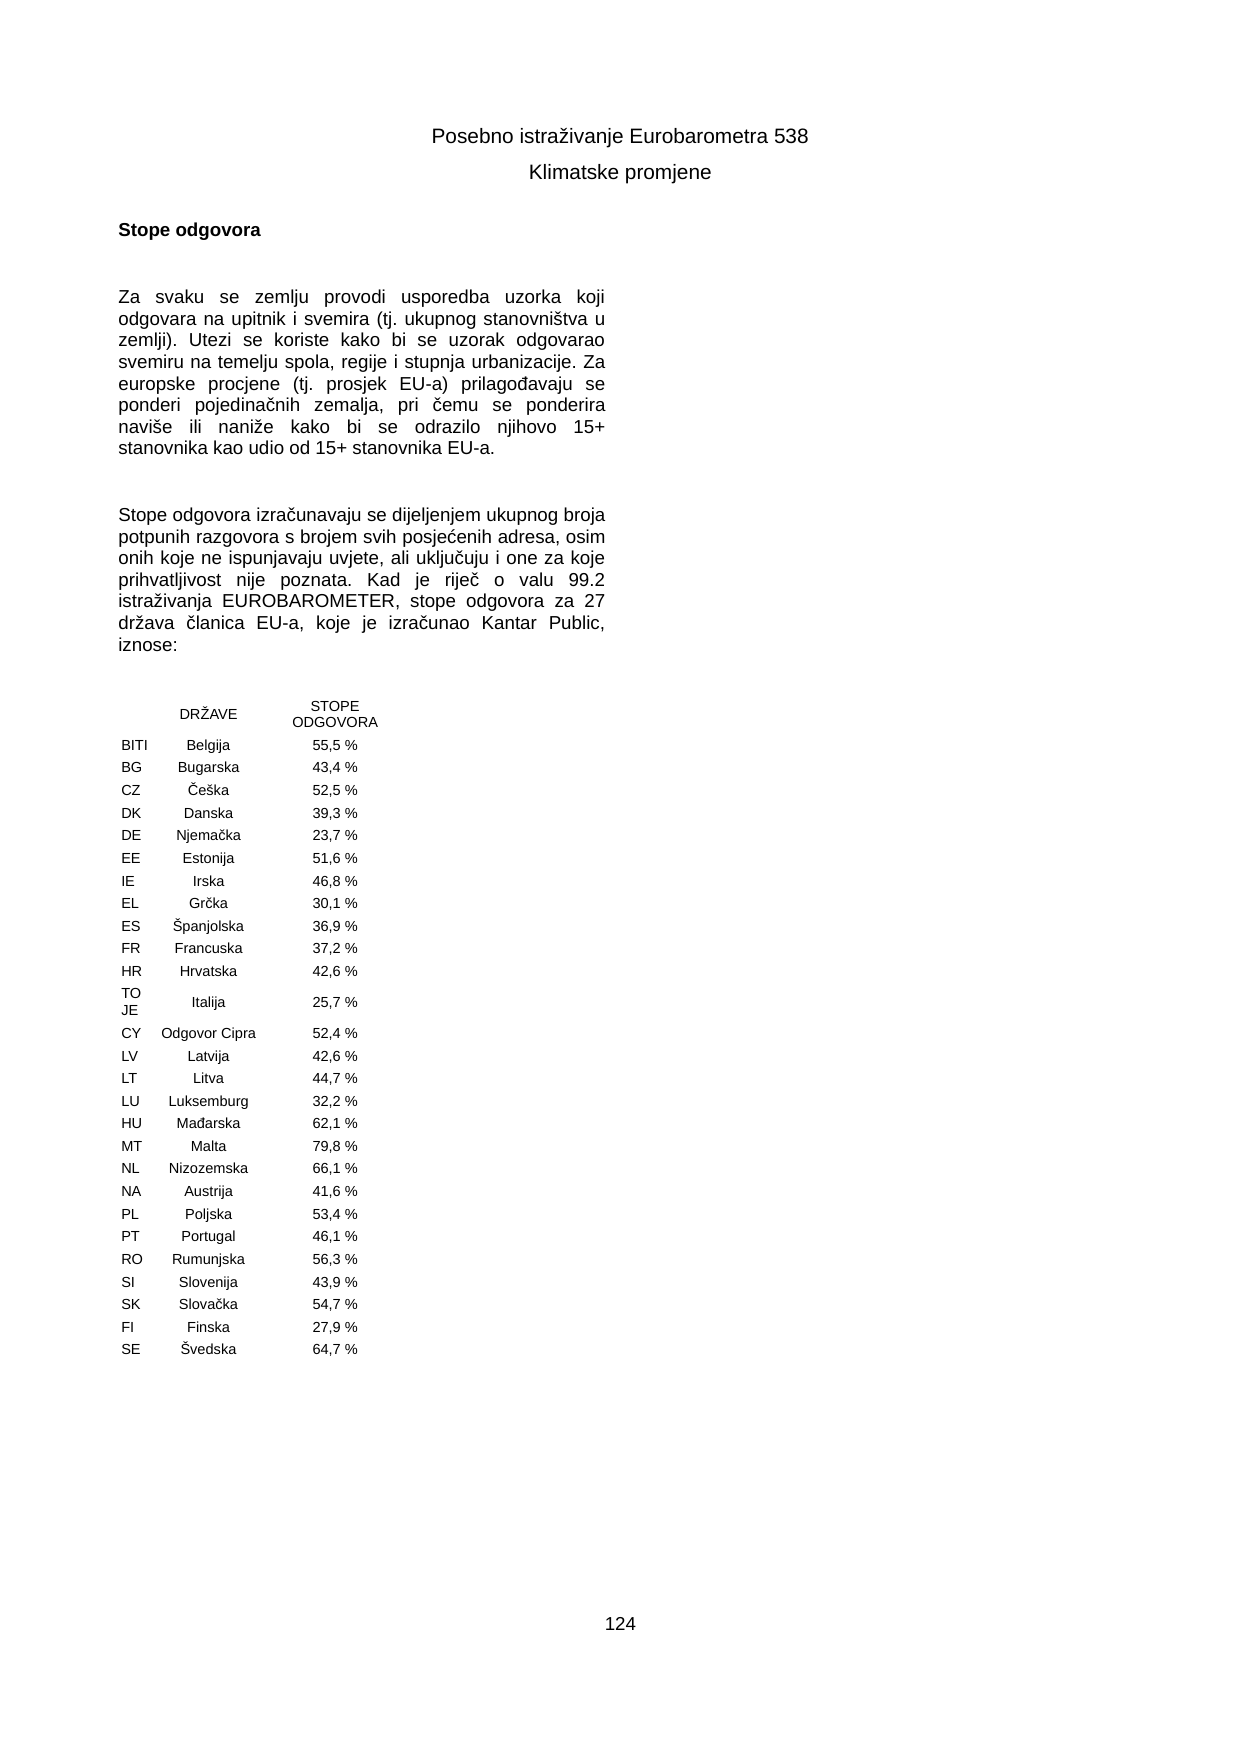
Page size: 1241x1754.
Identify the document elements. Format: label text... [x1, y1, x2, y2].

table_cell Slovačka [152, 1293, 264, 1316]
table_cell 52,5 % [265, 779, 405, 801]
table_cell Hrvatska [152, 960, 264, 982]
table_cell 51,6 % [265, 847, 405, 869]
table_cell Danska [152, 801, 264, 824]
table_cell Rumunjska [152, 1248, 264, 1270]
table_cell Latvija [152, 1044, 264, 1067]
table_cell Mađarska [152, 1112, 264, 1135]
table_cell Irska [152, 869, 264, 892]
table_cell 32,2 % [265, 1090, 405, 1112]
table_cell 41,6 % [265, 1180, 405, 1202]
table_cell PT [118, 1225, 152, 1248]
table_cell 43,4 % [265, 756, 405, 779]
table_cell Španjolska [152, 915, 264, 937]
table_cell PL [118, 1203, 152, 1225]
table_cell Bugarska [152, 756, 264, 779]
table_cell Slovenija [152, 1270, 264, 1293]
table_cell NA [118, 1180, 152, 1202]
table_cell RO [118, 1248, 152, 1270]
table_cell Poljska [152, 1203, 264, 1225]
table_cell SI [118, 1270, 152, 1293]
table_cell BG [118, 756, 152, 779]
table_cell Grčka [152, 892, 264, 914]
table_cell SE [118, 1338, 152, 1361]
table_cell FI [118, 1316, 152, 1338]
table_header DRŽAVE [152, 694, 264, 734]
table_cell TO JE [118, 982, 152, 1022]
table_cell 64,7 % [265, 1338, 405, 1361]
table_cell DK [118, 801, 152, 824]
table_cell MT [118, 1135, 152, 1157]
table_cell Malta [152, 1135, 264, 1157]
table_cell Estonija [152, 847, 264, 869]
table_cell Italija [152, 982, 264, 1022]
table_cell 79,8 % [265, 1135, 405, 1157]
table_cell 44,7 % [265, 1067, 405, 1089]
table_cell 25,7 % [265, 982, 405, 1022]
text Stope odgovora izračunavaju se dijeljenjem ukupnog broja potpunih razgovora s brojem svih posjećenih adresa, osim onih koje ne ispunjavaju uvjete, ali uključuju i one za koje prihvatljivost nije poznata. Kad je riječ o valu 99.2 istraživanja EUROBAROMETER, stope odgovora za 27 država članica EU-a, koje je izračunao Kantar Public, iznose: [118, 504, 605, 655]
table_cell CZ [118, 779, 152, 801]
table_cell Portugal [152, 1225, 264, 1248]
table_cell BITI [118, 734, 152, 756]
table_cell Francuska [152, 937, 264, 960]
table_cell Nizozemska [152, 1157, 264, 1180]
table_header [118, 694, 152, 734]
table_cell Njemačka [152, 824, 264, 847]
table_cell 55,5 % [265, 734, 405, 756]
table_cell EL [118, 892, 152, 914]
table_cell HR [118, 960, 152, 982]
table_cell 43,9 % [265, 1270, 405, 1293]
table_cell Švedska [152, 1338, 264, 1361]
table_cell Finska [152, 1316, 264, 1338]
table_cell CY [118, 1022, 152, 1044]
table_cell 30,1 % [265, 892, 405, 914]
table_cell 42,6 % [265, 960, 405, 982]
table_cell 52,4 % [265, 1022, 405, 1044]
text Stope odgovora [118, 219, 605, 241]
table_cell LT [118, 1067, 152, 1089]
text Za svaku se zemlju provodi usporedba uzorka koji odgovara na upitnik i svemira (tj. ukupnog stanovništva u zemlji). Utezi se koriste kako bi se uzorak odgovarao svemiru na temelju spola, regije i stupnja urbanizacije. Za europske procjene (tj. prosjek EU-a) prilagođavaju se ponderi pojedinačnih zemalja, pri čemu se ponderira naviše ili naniže kako bi se odrazilo njihovo 15+ stanovnika kao udio od 15+ stanovnika EU-a. [118, 286, 605, 459]
table_cell Češka [152, 779, 264, 801]
table_cell LV [118, 1044, 152, 1067]
table_cell Austrija [152, 1180, 264, 1202]
table_cell LU [118, 1090, 152, 1112]
table_cell DE [118, 824, 152, 847]
table_cell 42,6 % [265, 1044, 405, 1067]
table_cell 23,7 % [265, 824, 405, 847]
table_cell 62,1 % [265, 1112, 405, 1135]
table_cell 39,3 % [265, 801, 405, 824]
table_cell Belgija [152, 734, 264, 756]
table_cell 53,4 % [265, 1203, 405, 1225]
table_cell HU [118, 1112, 152, 1135]
table_cell 66,1 % [265, 1157, 405, 1180]
table_cell SK [118, 1293, 152, 1316]
table_cell Luksemburg [152, 1090, 264, 1112]
table_cell FR [118, 937, 152, 960]
table_cell 27,9 % [265, 1316, 405, 1338]
table_cell EE [118, 847, 152, 869]
table_cell 56,3 % [265, 1248, 405, 1270]
table_cell 46,1 % [265, 1225, 405, 1248]
table_header STOPE ODGOVORA [265, 694, 405, 734]
table_cell 54,7 % [265, 1293, 405, 1316]
table_cell IE [118, 869, 152, 892]
table_cell 36,9 % [265, 915, 405, 937]
table_cell ES [118, 915, 152, 937]
table_cell Odgovor Cipra [152, 1022, 264, 1044]
table_cell NL [118, 1157, 152, 1180]
table_cell 37,2 % [265, 937, 405, 960]
table_cell Litva [152, 1067, 264, 1089]
table_cell 46,8 % [265, 869, 405, 892]
